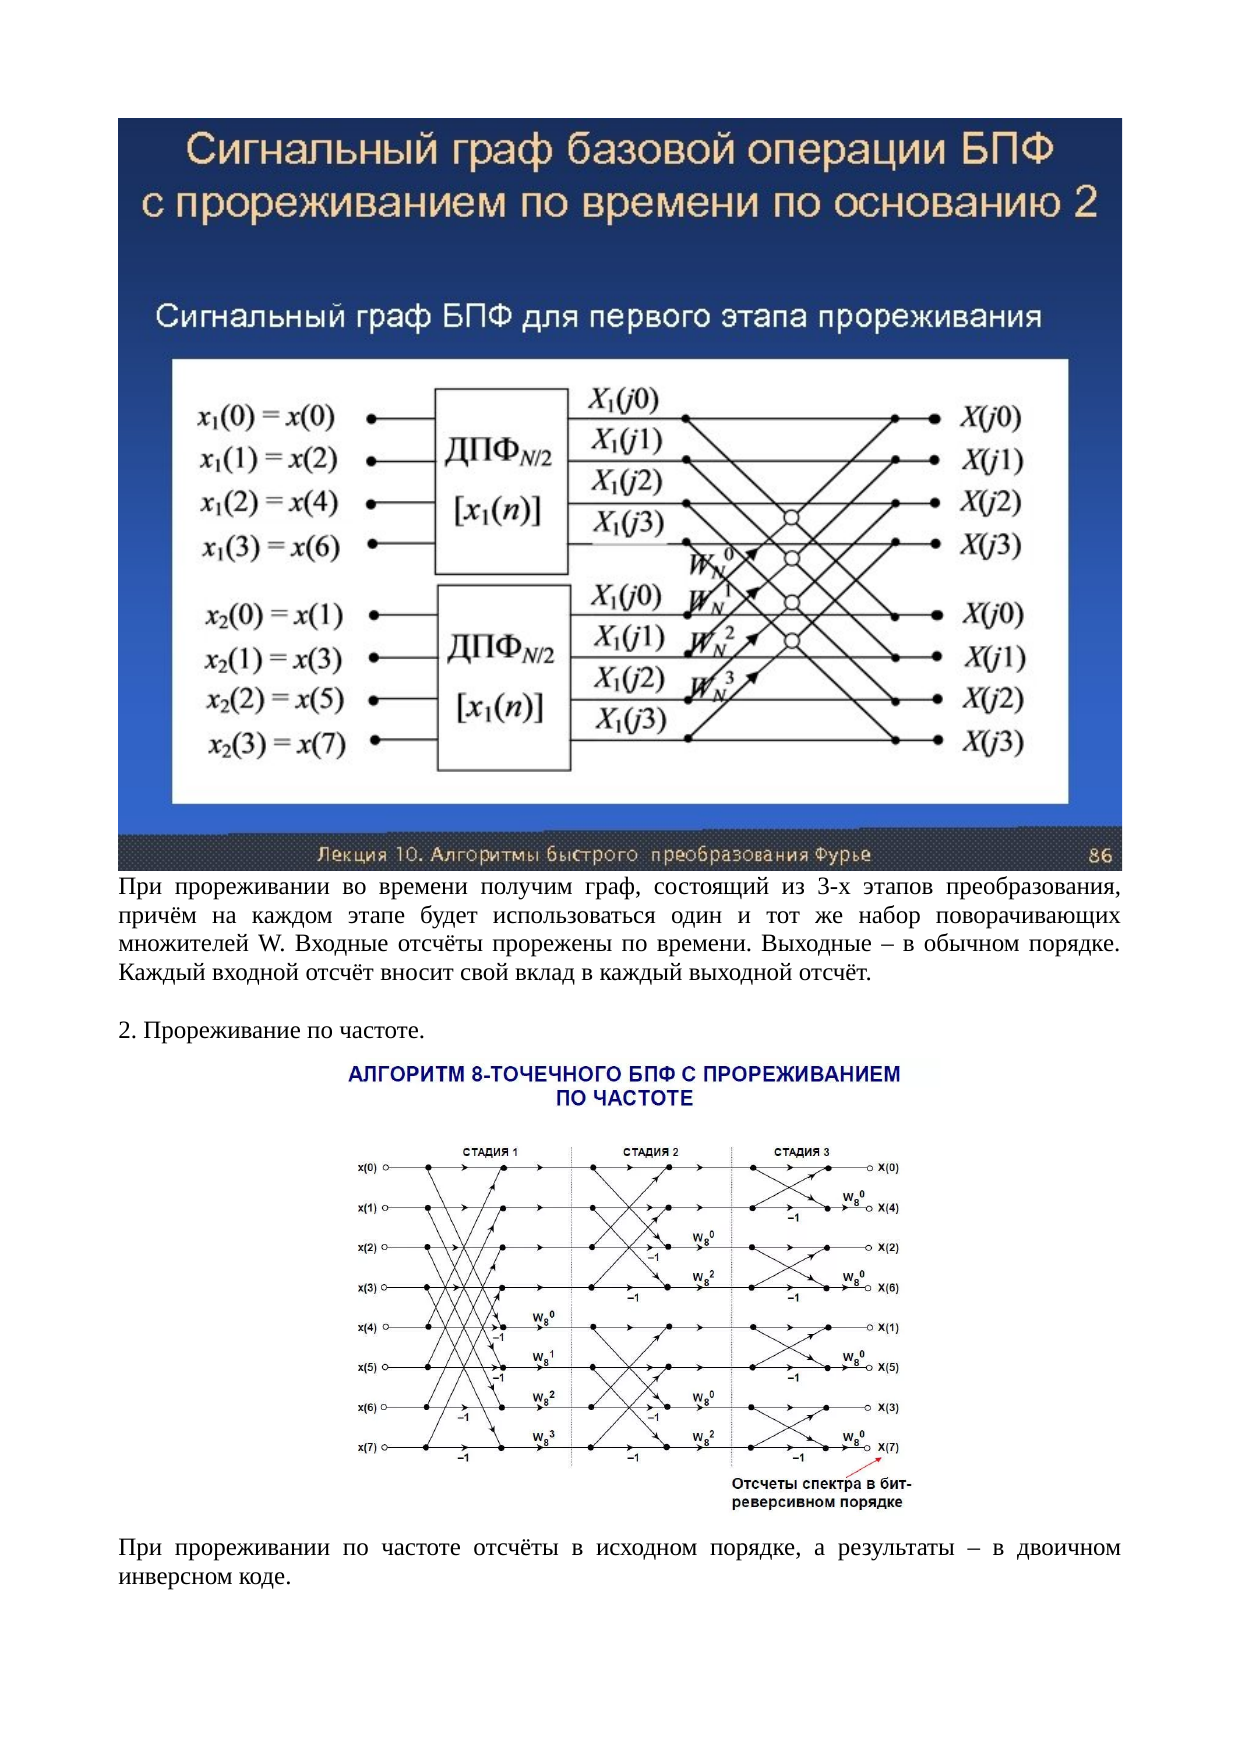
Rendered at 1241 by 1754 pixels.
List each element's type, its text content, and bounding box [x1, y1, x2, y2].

picture [299, 1058, 941, 1516]
text При прореживании по частоте отсчёты в исходном порядке, а результаты – в двоичном инверсном коде. [118, 1532, 1122, 1590]
text При прореживании во времени получим граф, состоящий из 3-х этапов преобразования, причём на каждом этапе будет использоваться один и тот же набор поворачивающих множителей W. Входные отсчёты прорежены по времени. Выходные – в обычном порядке. Каждый входной отсчёт вносит свой вклад в каждый выходной отсчёт. [118, 871, 1122, 986]
text 2. Прореживание по частоте. [118, 1015, 1122, 1043]
picture [118, 118, 1123, 871]
